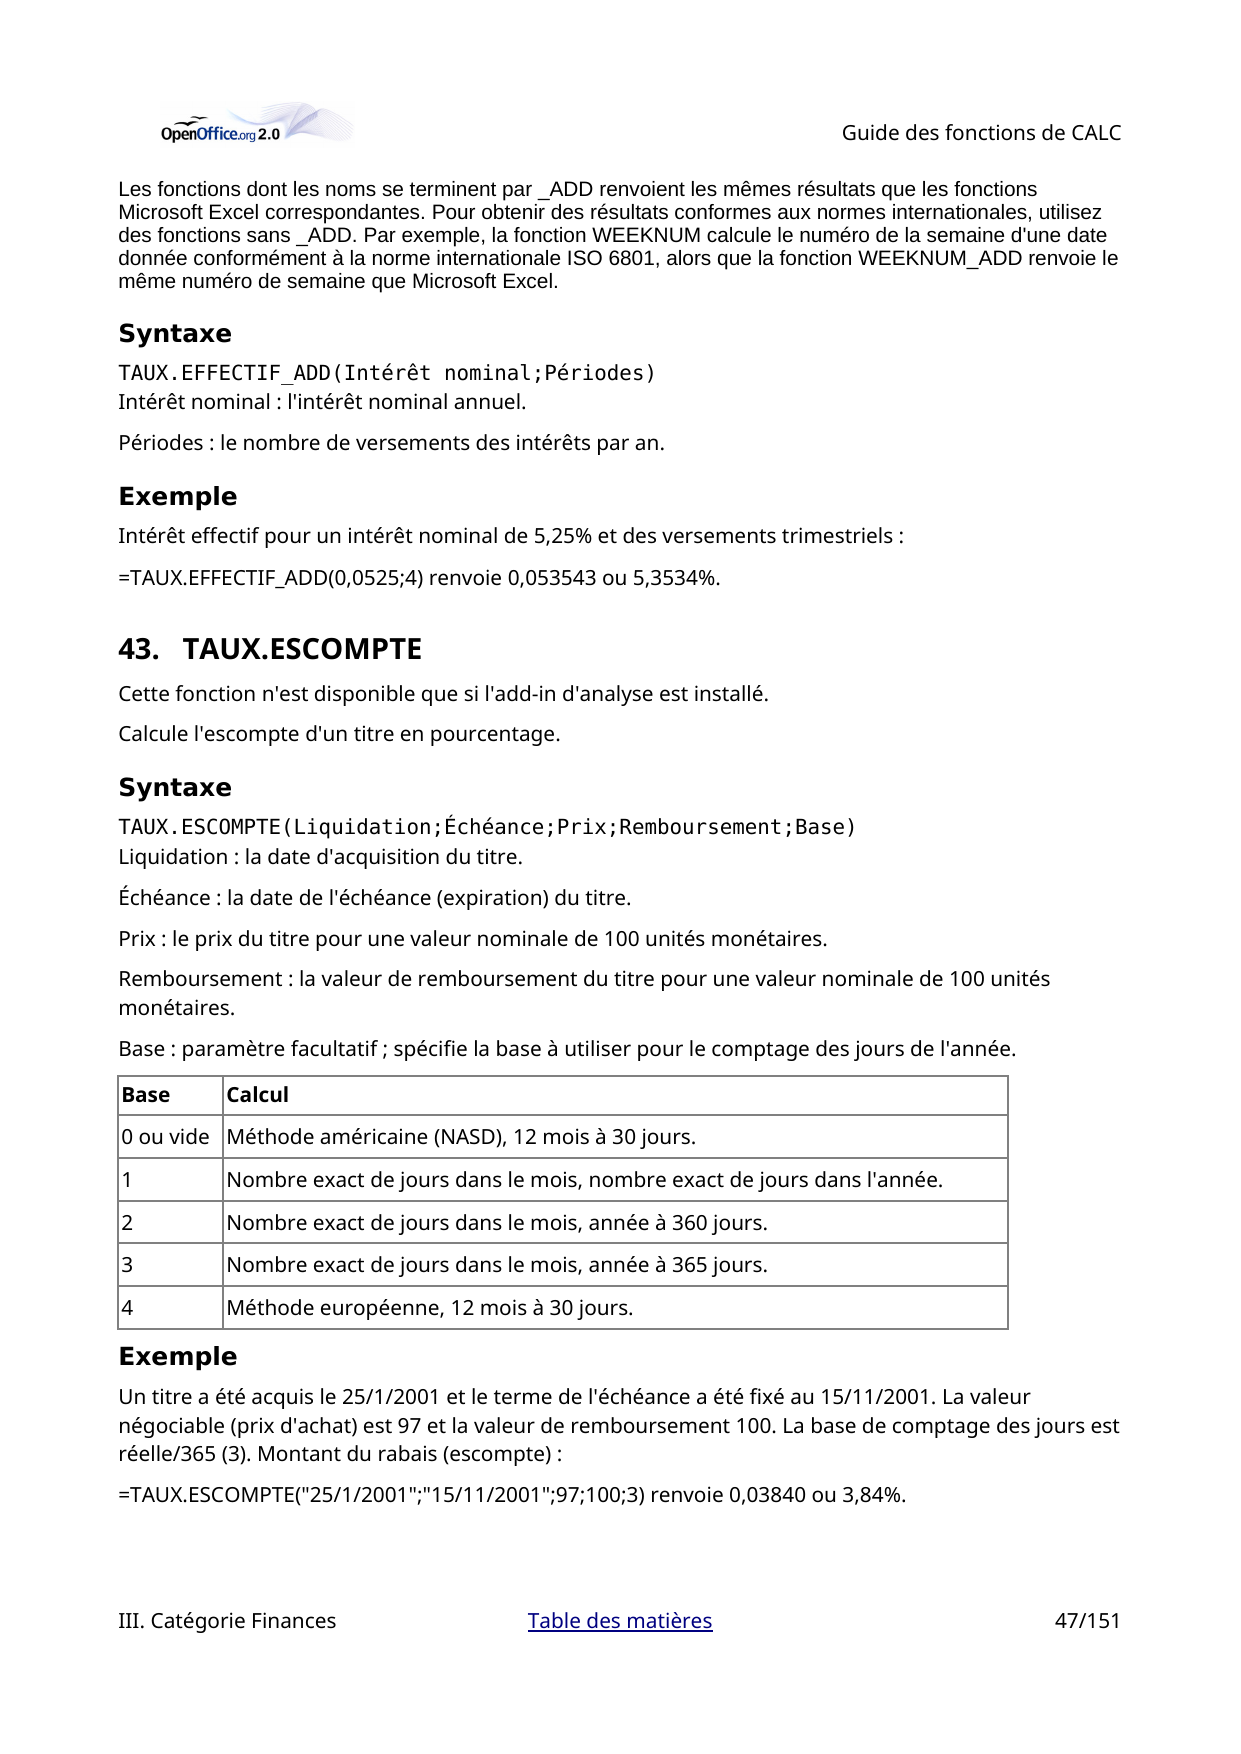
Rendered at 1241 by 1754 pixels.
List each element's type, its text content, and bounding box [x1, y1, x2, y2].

subtitle TAUX.ESCOMPTE [118, 628, 1122, 668]
text TAUX.ESCOMPTE(Liquidation;Échéance;Prix;Remboursement;Base) [118, 815, 1122, 840]
text Remboursement : la valeur de remboursement du titre pour une valeur nominale de 100 unités monétaires. [118, 964, 1122, 1021]
text =TAUX.EFFECTIF_ADD(0,0525;4) renvoie 0,053543 ou 5,3534%. [118, 563, 1122, 591]
table_cell 4 [119, 1287, 222, 1327]
text Échéance : la date de l'échéance (expiration) du titre. [118, 883, 1122, 911]
subtitle Syntaxe [118, 773, 1122, 803]
table_header Base [119, 1077, 222, 1114]
text Intérêt effectif pour un intérêt nominal de 5,25% et des versements trimestriels : [118, 522, 1122, 550]
text Prix : le prix du titre pour une valeur nominale de 100 unités monétaires. [118, 924, 1122, 952]
text TAUX.EFFECTIF_ADD(Intérêt nominal;Périodes) [118, 361, 1122, 385]
text Un titre a été acquis le 25/1/2001 et le terme de l'échéance a été fixé au 15/11/2001. La valeur négociable (prix d'achat) est 97 et la valeur de remboursement 100. La base de comptage des jours est réelle/365 (3). Montant du rabais (escompte) : [118, 1382, 1122, 1468]
table_cell Nombre exact de jours dans le mois, année à 360 jours. [224, 1202, 1007, 1242]
subtitle Exemple [118, 1342, 1122, 1372]
text Liquidation : la date d'acquisition du titre. [118, 842, 1122, 870]
table_cell Méthode européenne, 12 mois à 30 jours. [224, 1287, 1007, 1327]
table_header Calcul [224, 1077, 1007, 1114]
text Cette fonction n'est disponible que si l'add-in d'analyse est installé. [118, 679, 1122, 707]
table_cell Méthode américaine (NASD), 12 mois à 30 jours. [224, 1116, 1007, 1157]
subtitle Exemple [118, 482, 1122, 511]
text Intérêt nominal : l'intérêt nominal annuel. [118, 387, 1122, 415]
table_cell Nombre exact de jours dans le mois, nombre exact de jours dans l'année. [224, 1159, 1007, 1199]
table_cell 1 [119, 1159, 222, 1199]
text Les fonctions dont les noms se terminent par _ADD renvoient les mêmes résultats que les fonctions Microsoft Excel correspondantes. Pour obtenir des résultats conformes aux normes internationales, utilisez des fonctions sans _ADD. Par exemple, la fonction WEEKNUM calcule le numéro de la semaine d'une date donnée conformément à la norme internationale ISO 6801, alors que la fonction WEEKNUM_ADD renvoie le même numéro de semaine que Microsoft Excel. [118, 177, 1122, 293]
subtitle Syntaxe [118, 319, 1122, 348]
text =TAUX.ESCOMPTE("25/1/2001";"15/11/2001";97;100;3) renvoie 0,03840 ou 3,84%. [118, 1480, 1122, 1508]
text Base : paramètre facultatif ; spécifie la base à utiliser pour le comptage des jours de l'année. [118, 1034, 1122, 1062]
table_cell 2 [119, 1202, 222, 1242]
table_cell 3 [119, 1244, 222, 1285]
table_cell Nombre exact de jours dans le mois, année à 365 jours. [224, 1244, 1007, 1285]
table_cell 0 ou vide [119, 1116, 222, 1157]
text Périodes : le nombre de versements des intérêts par an. [118, 428, 1122, 456]
text Calcule l'escompte d'un titre en pourcentage. [118, 719, 1122, 748]
